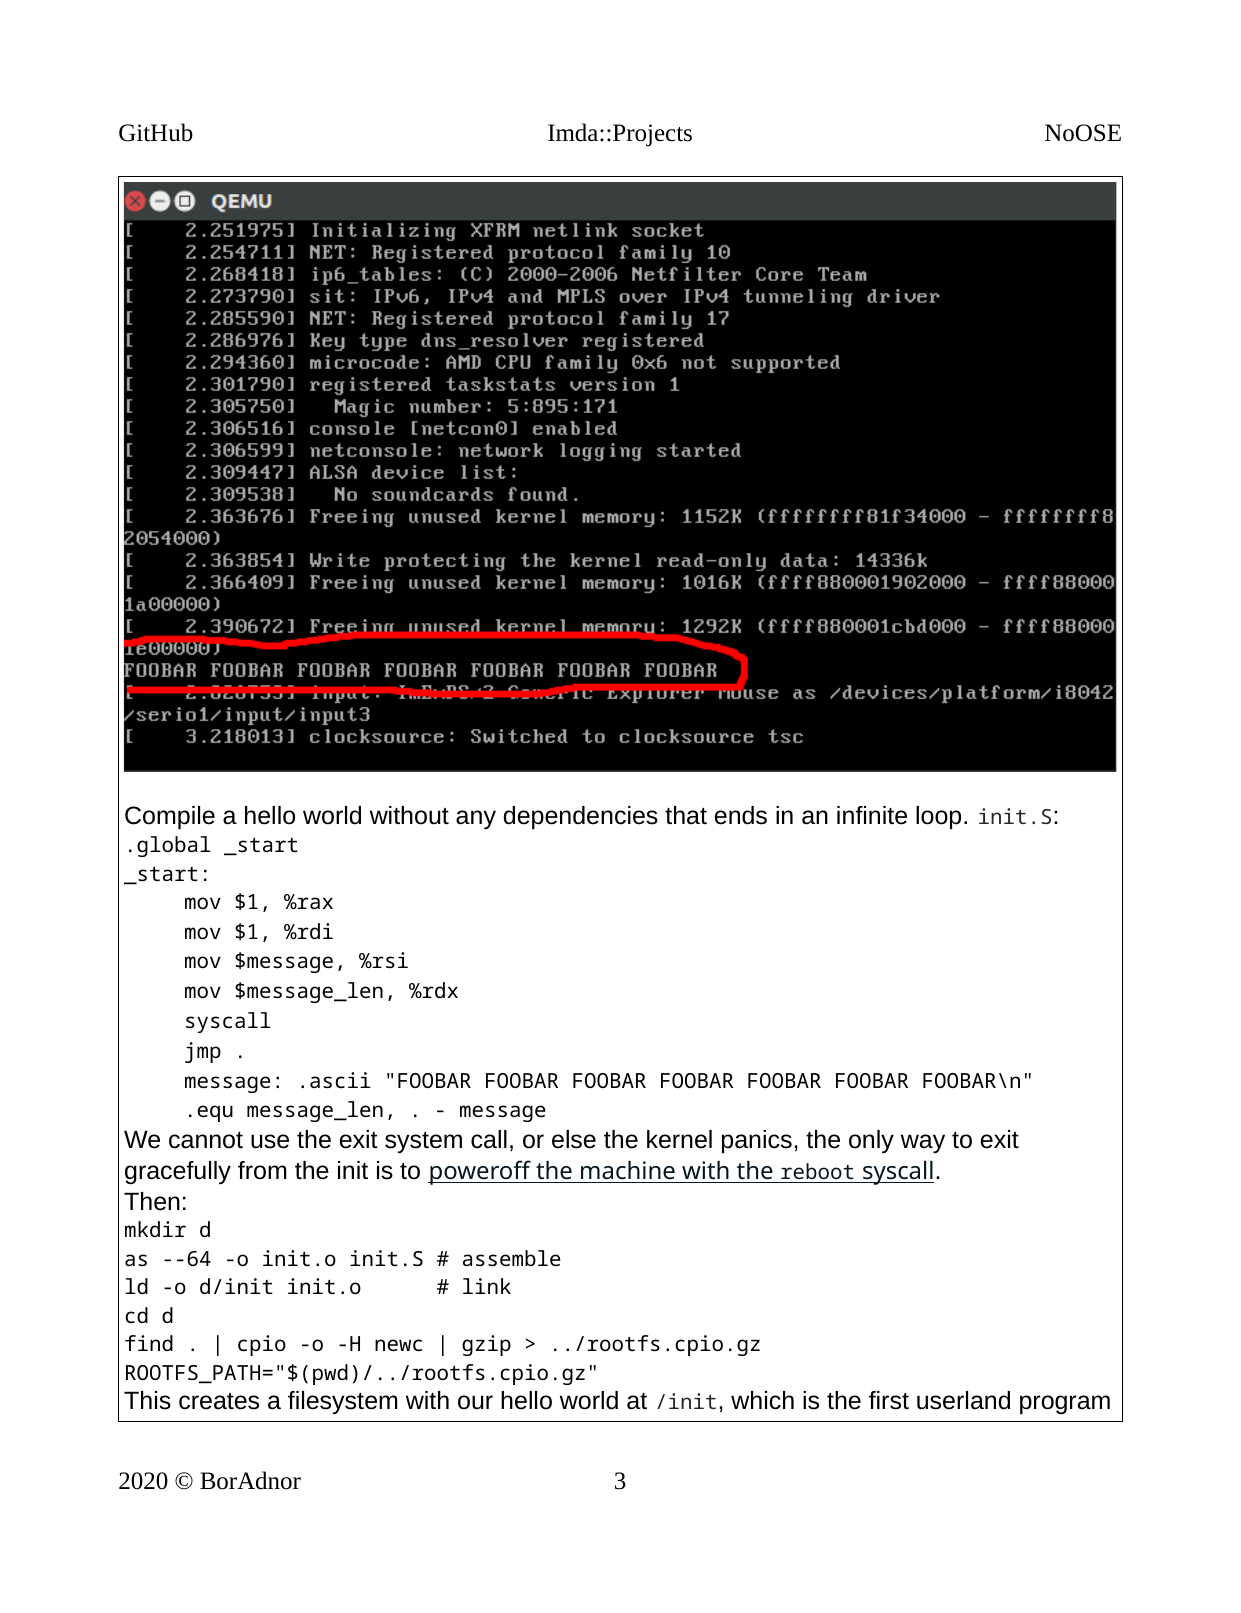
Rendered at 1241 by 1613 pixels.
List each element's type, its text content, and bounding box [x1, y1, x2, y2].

table_header Compile a hello world without any dependencies that ends in an infinite loop. init.S: .global _start _start: mov $1, %rax mov $1, %rdi mov $message, %rsi mov $message_len, %rdx syscall jmp . message: .ascii "FOOBAR FOOBAR FOOBAR FOOBAR FOOBAR FOOBAR FOOBAR\n" .equ message_len, . - message We cannot use the exit system call, or else the kernel panics, the only way to exit gracefully from the init is to poweroff the machine with the reboot syscall. Then: mkdir d as --64 -o init.o init.S # assemble ld -o d/init init.o # link cd d find . | cpio -o -H newc | gzip > ../rootfs.cpio.gz ROOTFS_PATH="$(pwd)/../rootfs.cpio.gz" This creates a filesystem with our hello world at /init, which is the first userland program [119, 177, 1122, 1421]
picture [123, 182, 1117, 772]
